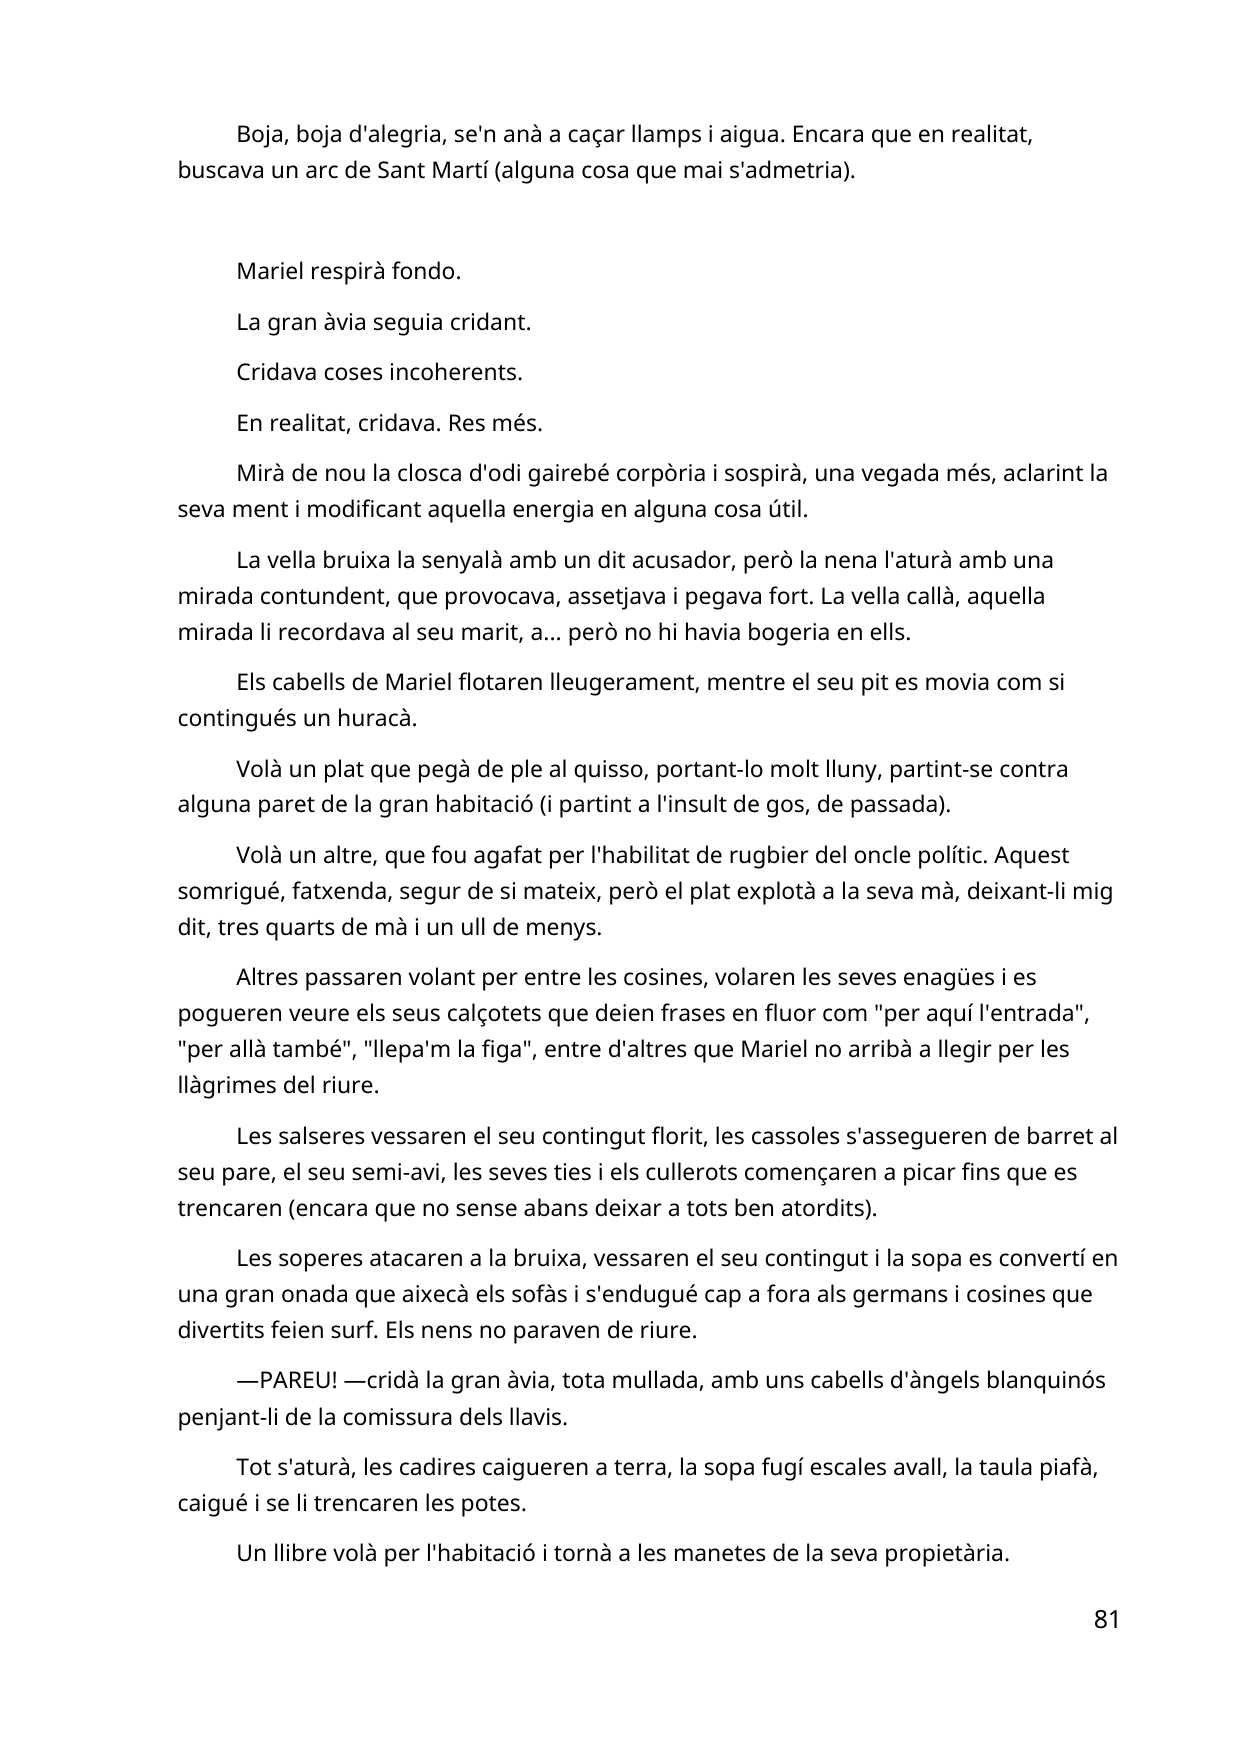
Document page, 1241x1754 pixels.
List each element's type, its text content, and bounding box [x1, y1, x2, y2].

text La gran àvia seguia cridant. [177, 306, 1122, 337]
text Els cabells de Mariel flotaren lleugerament, mentre el seu pit es movia com si contingués un huracà. [177, 666, 1122, 733]
text Volà un plat que pegà de ple al quisso, portant-lo molt lluny, partint-se contra alguna paret de la gran habitació (i partint a l'insult de gos, de passada). [177, 752, 1122, 820]
text Altres passaren volant per entre les cosines, volaren les seves enagües i es pogueren veure els seus calçotets que deien frases en fluor com "per aquí l'entrada", "per allà també", "llepa'm la figa", entre d'altres que Mariel no arribà a llegir per les llàgrimes del riure. [177, 961, 1122, 1100]
text En realitat, cridava. Res més. [177, 407, 1122, 438]
text Les salseres vessaren el seu contingut florit, les cassoles s'assegueren de barret al seu pare, el seu semi-avi, les seves ties i els cullerots començaren a picar fins que es trencaren (encara que no sense abans deixar a tots ben atordits). [177, 1120, 1122, 1223]
text Cridava coses incoherents. [177, 356, 1122, 387]
text Tot s'aturà, les cadires caigueren a terra, la sopa fugí escales avall, la taula piafà, caigué i se li trencaren les potes. [177, 1451, 1122, 1518]
text Volà un altre, que fou agafat per l'habilitat de rugbier del oncle polític. Aquest somrigué, fatxenda, segur de si mateix, però el plat explotà a la seva mà, deixant-li mig dit, tres quarts de mà i un ull de menys. [177, 839, 1122, 942]
text Les soperes atacaren a la bruixa, vessaren el seu contingut i la sopa es convertí en una gran onada que aixecà els sofàs i s'endugué cap a fora als germans i cosines que divertits feien surf. Els nens no paraven de riure. [177, 1242, 1122, 1345]
text Mirà de nou la closca d'odi gairebé corpòria i sospirà, una vegada més, aclarint la seva ment i modificant aquella energia en alguna cosa útil. [177, 457, 1122, 524]
text Mariel respirà fondo. [177, 255, 1122, 286]
text La vella bruixa la senyalà amb un dit acusador, però la nena l'aturà amb una mirada contundent, que provocava, assetjava i pegava fort. La vella callà, aquella mirada li recordava al seu marit, a... però no hi havia bogeria en ells. [177, 544, 1122, 647]
text Un llibre volà per l'habitació i tornà a les manetes de la seva propietària. [177, 1537, 1122, 1569]
text Boja, boja d'alegria, se'n anà a caçar llamps i aigua. Encara que en realitat, buscava un arc de Sant Martí (alguna cosa que mai s'admetria). [177, 118, 1122, 185]
text —PAREU! —cridà la gran àvia, tota mullada, amb uns cabells d'àngels blanquinós penjant-li de la comissura dels llavis. [177, 1364, 1122, 1432]
